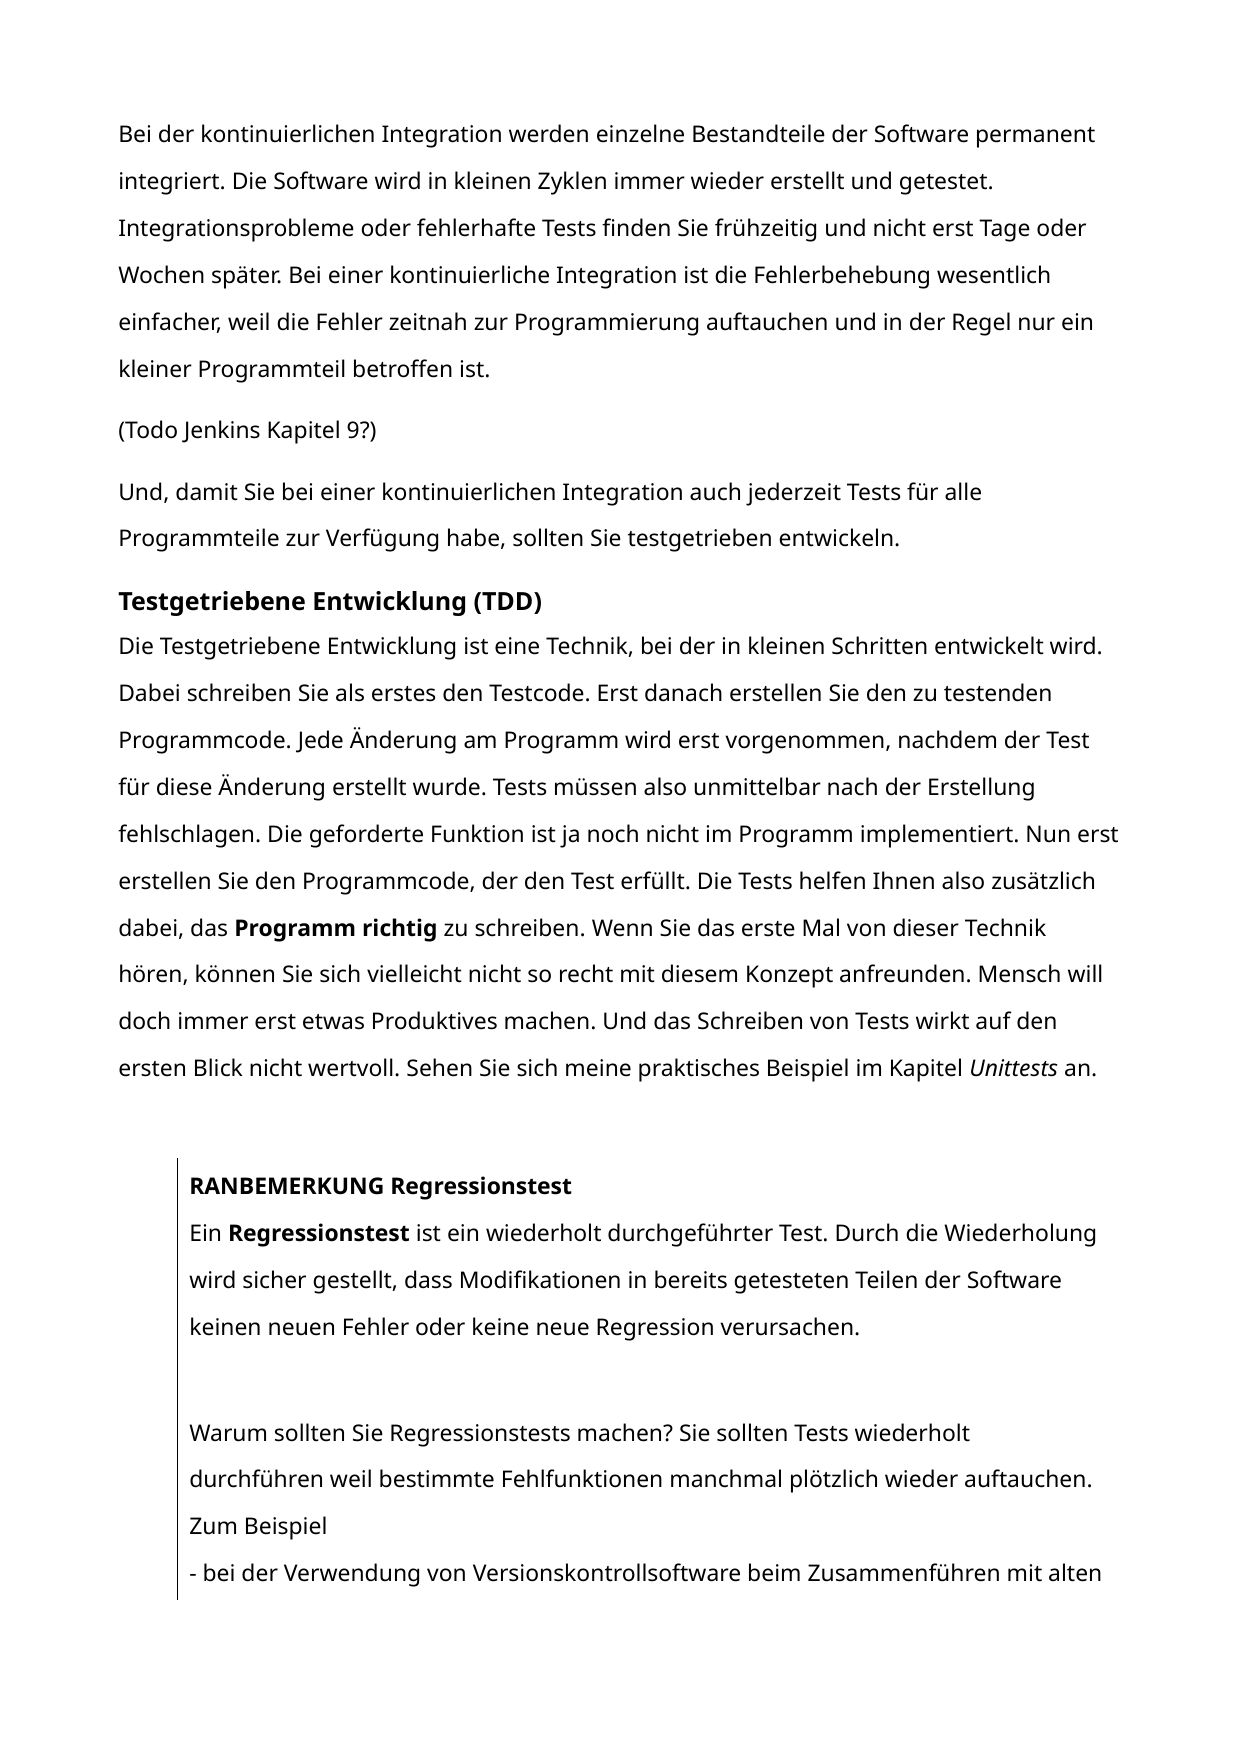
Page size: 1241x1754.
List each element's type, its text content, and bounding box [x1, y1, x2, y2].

text Und, damit Sie bei einer kontinuierlichen Integration auch jederzeit Tests für alle Programmteile zur Verfügung habe, sollten Sie testgetrieben entwickeln. [118, 475, 1122, 553]
text (Todo Jenkins Kapitel 9?) [118, 414, 1122, 445]
text Bei der kontinuierlichen Integration werden einzelne Bestandteile der Software permanent integriert. Die Software wird in kleinen Zyklen immer wieder erstellt und getestet. Integrationsprobleme oder fehlerhafte Tests finden Sie frühzeitig und nicht erst Tage oder Wochen später. Bei einer kontinuierliche Integration ist die Fehlerbehebung wesentlich einfacher, weil die Fehler zeitnah zur Programmierung auftauchen und in der Regel nur ein kleiner Programmteil betroffen ist. [118, 118, 1122, 384]
subtitle Testgetriebene Entwicklung (TDD) [118, 584, 1122, 618]
text RANBEMERKUNG Regressionstest Ein Regressionstest ist ein wiederholt durchgeführter Test. Durch die Wiederholung wird sicher gestellt, dass Modifikationen in bereits getesteten Teilen der Software keinen neuen Fehler oder keine neue Regression verursachen. [178, 1158, 1122, 1342]
text Die Testgetriebene Entwicklung ist eine Technik, bei der in kleinen Schritten entwickelt wird. Dabei schreiben Sie als erstes den Testcode. Erst danach erstellen Sie den zu testenden Programmcode. Jede Änderung am Programm wird erst vorgenommen, nachdem der Test für diese Änderung erstellt wurde. Tests müssen also unmittelbar nach der Erstellung fehlschlagen. Die geforderte Funktion ist ja noch nicht im Programm implementiert. Nun erst erstellen Sie den Programmcode, der den Test erfüllt. Die Tests helfen Ihnen also zusätzlich dabei, das Programm richtig zu schreiben. Wenn Sie das erste Mal von dieser Technik hören, können Sie sich vielleicht nicht so recht mit diesem Konzept anfreunden. Mensch will doch immer erst etwas Produktives machen. Und das Schreiben von Tests wirkt auf den ersten Blick nicht wertvoll. Sehen Sie sich meine praktisches Beispiel im Kapitel Unittests an. [118, 630, 1122, 1083]
text Warum sollten Sie Regressionstests machen? Sie sollten Tests wiederholt durchführen weil bestimmte Fehlfunktionen manchmal plötzlich wieder auftauchen. Zum Beispiel - bei der Verwendung von Versionskontrollsoftware beim Zusammenführen mit alten [178, 1405, 1122, 1600]
